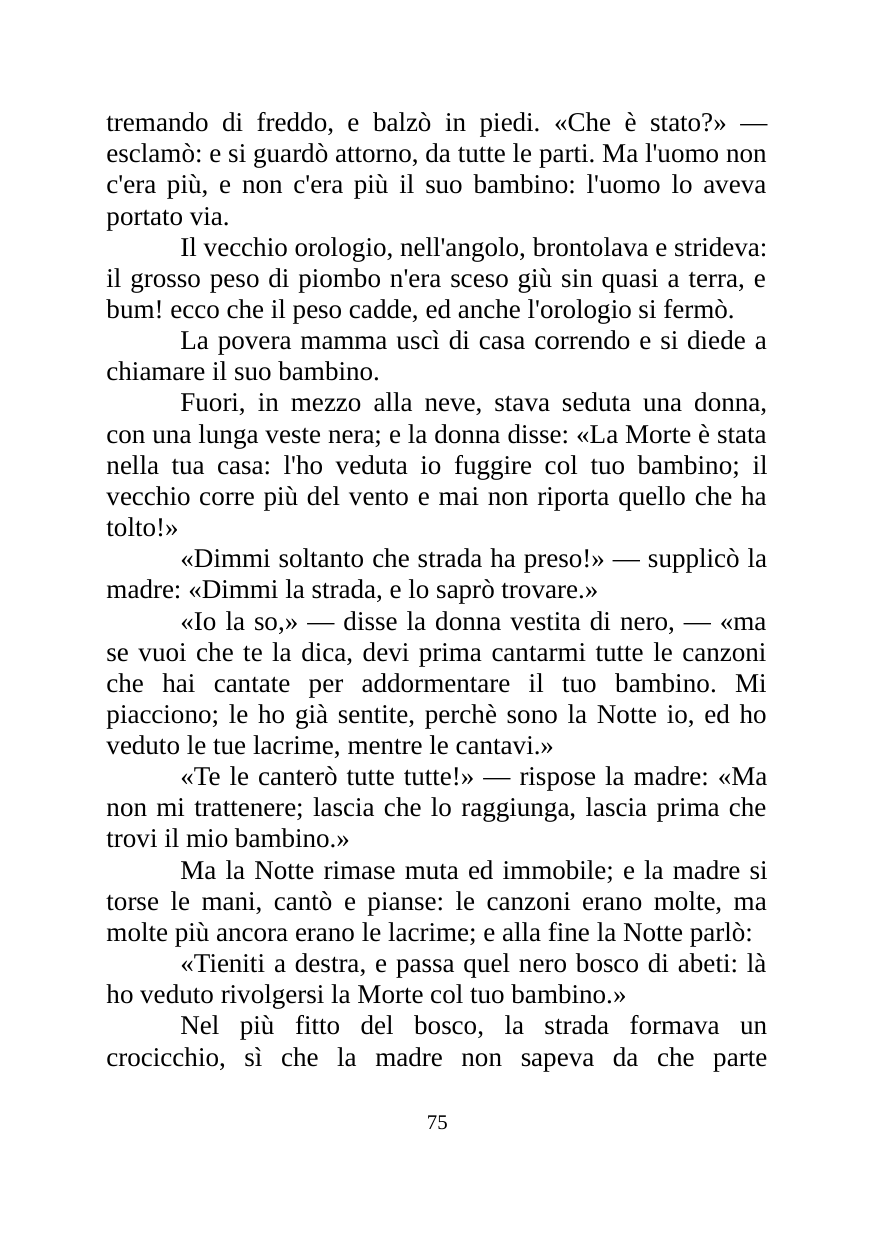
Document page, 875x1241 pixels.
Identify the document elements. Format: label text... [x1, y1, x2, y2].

text «Io la so,» — disse la donna vestita di nero, — «ma se vuoi che te la dica, devi prima cantarmi tutte le canzoni che hai cantate per addormentare il tuo bambino. Mi piacciono; le ho già sentite, perchè sono la Notte io, ed ho veduto le tue lacrime, mentre le cantavi.» [106, 604, 768, 760]
text Il vecchio orologio, nell'angolo, brontolava e strideva: il grosso peso di piombo n'era sceso giù sin quasi a terra, e bum! ecco che il peso cadde, ed anche l'orologio si fermò. [106, 231, 768, 324]
text Ma la Notte rimase muta ed immobile; e la madre si torse le mani, cantò e pianse: le canzoni erano molte, ma molte più ancora erano le lacrime; e alla fine la Notte parlò: [106, 854, 768, 947]
text tremando di freddo, e balzò in piedi. «Che è stato?» — esclamò: e si guardò attorno, da tutte le parti. Ma l'uomo non c'era più, e non c'era più il suo bambino: l'uomo lo aveva portato via. [106, 106, 768, 231]
text La povera mamma uscì di casa correndo e si diede a chiamare il suo bambino. [106, 324, 768, 387]
text Nel più fitto del bosco, la strada formava un crocicchio, sì che la madre non sapeva da che parte [106, 1009, 768, 1072]
text Fuori, in mezzo alla neve, stava seduta una donna, con una lunga veste nera; e la donna disse: «La Morte è stata nella tua casa: l'ho veduta io fuggire col tuo bambino; il vecchio corre più del vento e mai non riporta quello che ha tolto!» [106, 387, 768, 542]
text «Tieniti a destra, e passa quel nero bosco di abeti: là ho veduto rivolgersi la Morte col tuo bambino.» [106, 947, 768, 1009]
text «Te le canterò tutte tutte!» — rispose la madre: «Ma non mi trattenere; lascia che lo raggiunga, lascia prima che trovi il mio bambino.» [106, 760, 768, 854]
text «Dimmi soltanto che strada ha preso!» — supplicò la madre: «Dimmi la strada, e lo saprò trovare.» [106, 542, 768, 604]
